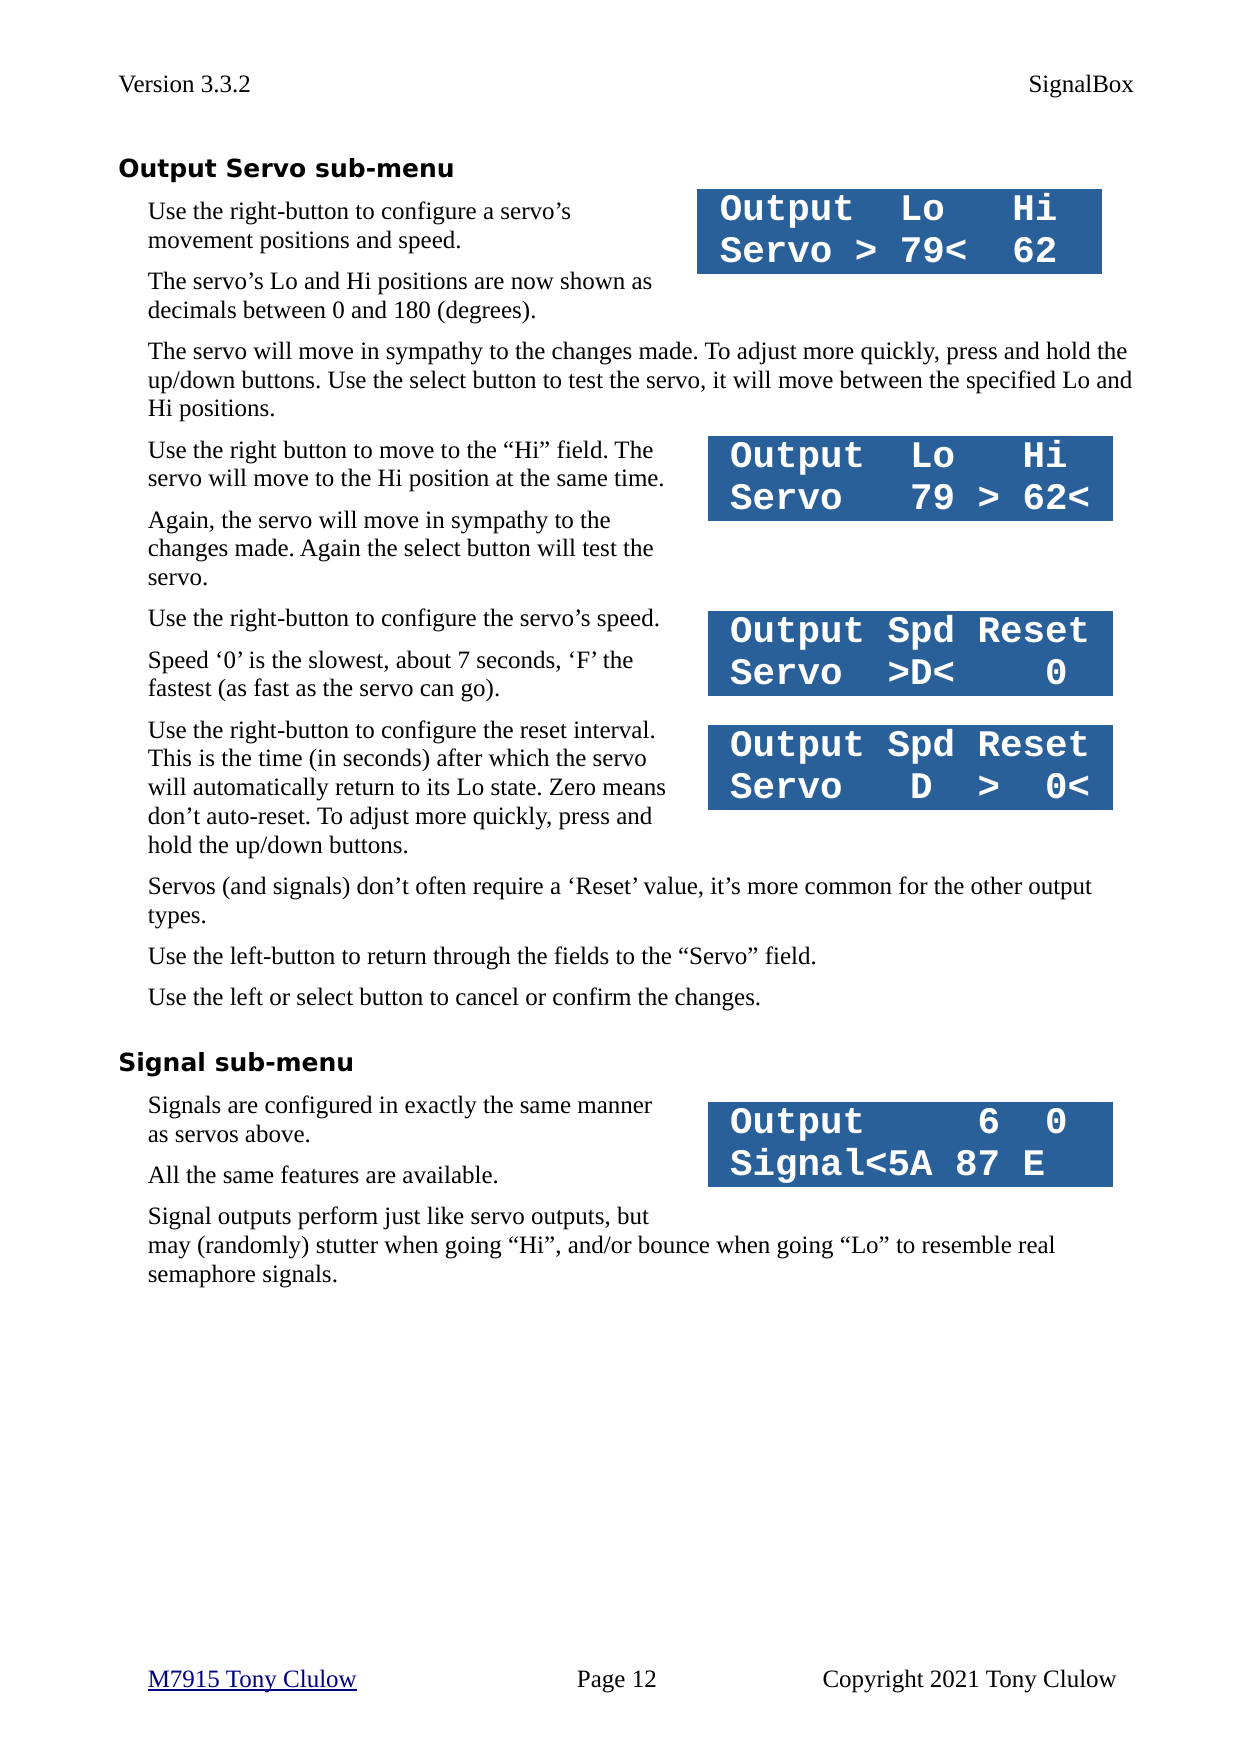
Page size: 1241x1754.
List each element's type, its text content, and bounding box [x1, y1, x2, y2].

text The servo’s Lo and Hi positions are now shown as decimals between 0 and 180 (degrees). [148, 266, 1134, 323]
text The servo will move in sympathy to the changes made. To adjust more quickly, press and hold the up/down buttons. Use the select button to test the servo, it will move between the specified Lo and Hi positions. [148, 336, 1134, 422]
text Use the right-button to configure the reset interval. This is the time (in seconds) after which the servo will automatically return to its Lo state. Zero means don’t auto-reset. To adjust more quickly, press and hold the up/down buttons. [148, 715, 1134, 858]
text Use the right-button to configure a servo’s movement positions and speed. [148, 196, 1134, 253]
text All the same features are available. [148, 1160, 1134, 1189]
text Use the left or select button to cancel or confirm the changes. [148, 982, 1134, 1011]
text Servos (and signals) don’t often require a ‘Reset’ value, it’s more common for the other output types. [148, 871, 1134, 928]
text Signals are configured in exactly the same manner as servos above. [148, 1090, 1134, 1148]
text Again, the servo will move in sympathy to the changes made. Again the select button will test the servo. [148, 505, 1134, 591]
text Signal outputs perform just like servo outputs, but may (randomly) stutter when going “Hi”, and/or bounce when going “Lo” to resemble real semaphore signals. [148, 1201, 1134, 1288]
text Use the left-button to return through the fields to the “Servo” field. [148, 941, 1134, 970]
text Speed ‘0’ is the slowest, about 7 seconds, ‘F’ the fastest (as fast as the servo can go). [148, 645, 1134, 702]
subtitle Signal sub-menu [118, 1048, 1134, 1078]
text Use the right button to move to the “Hi” field. The servo will move to the Hi position at the same time. [148, 435, 1134, 492]
text Use the right-button to configure the servo’s speed. [148, 603, 1134, 632]
subtitle Output Servo sub-menu [118, 154, 1134, 183]
